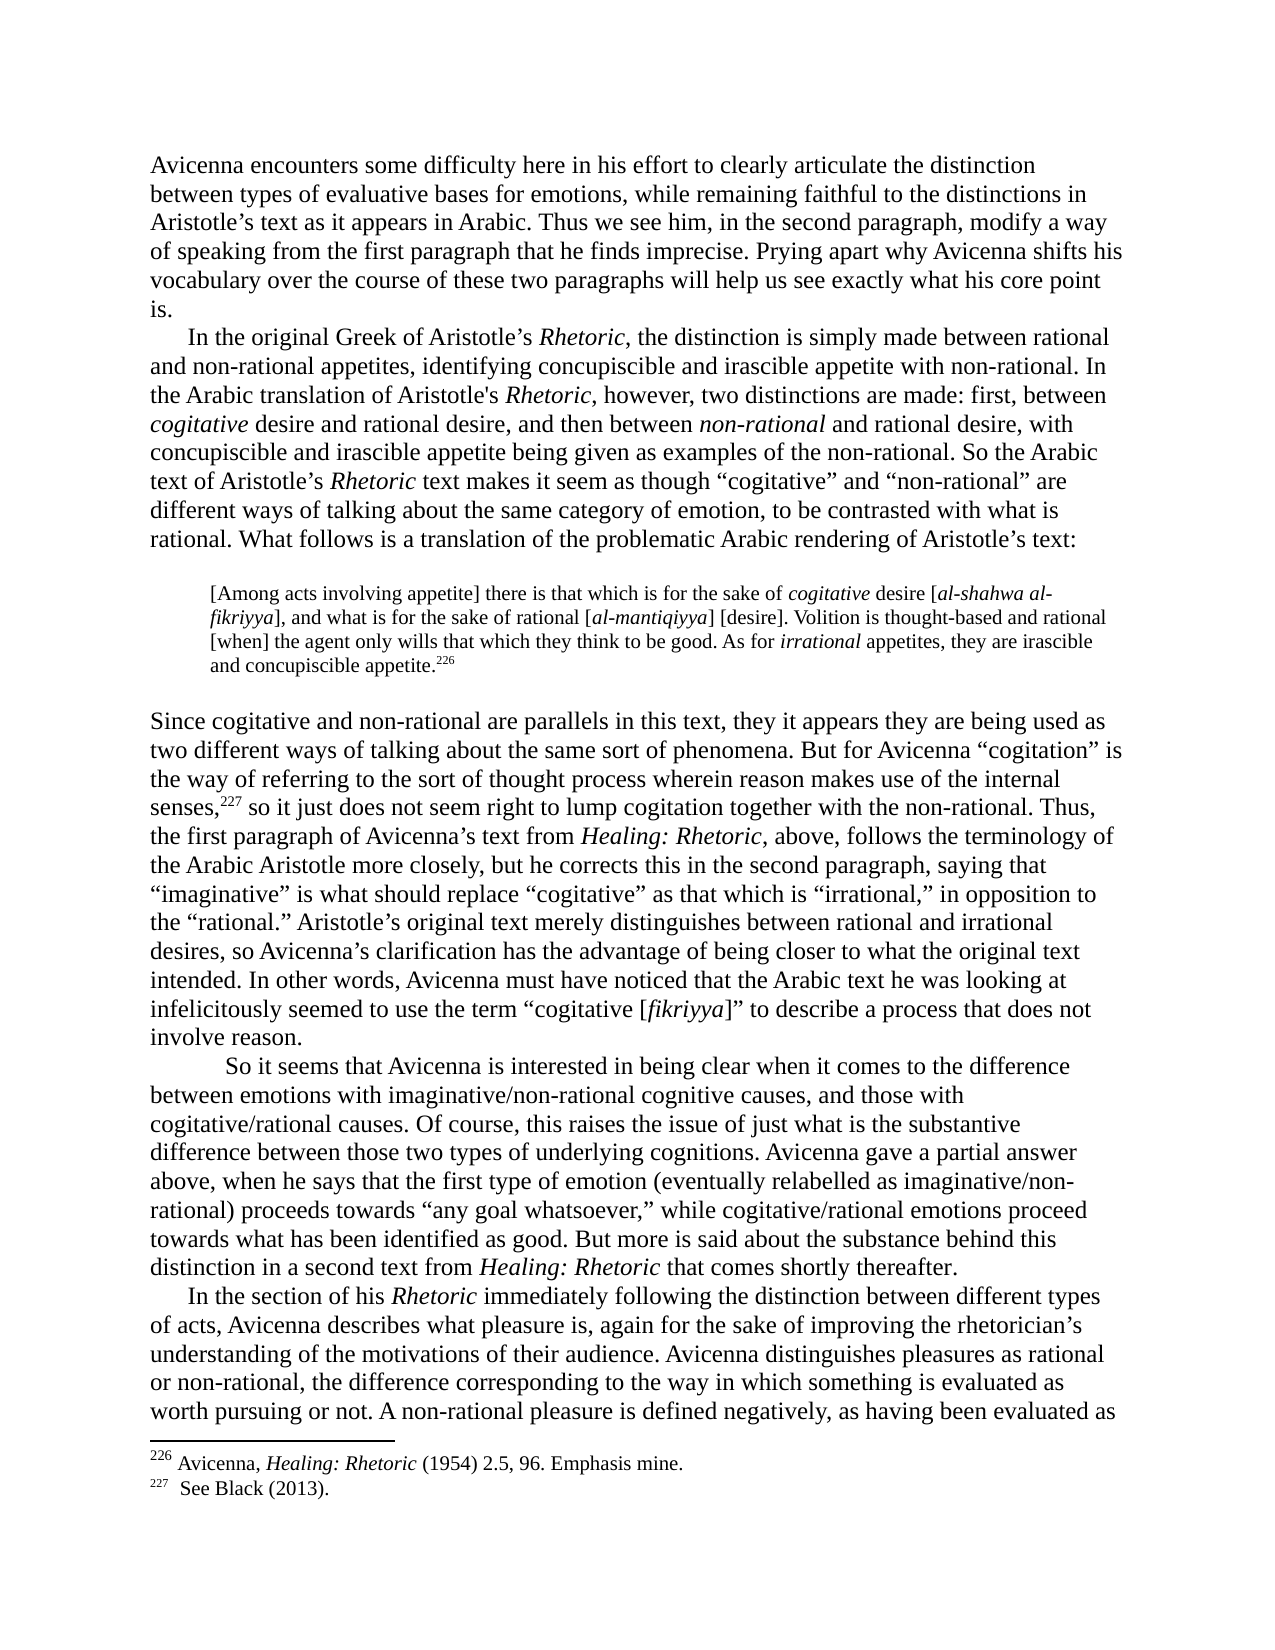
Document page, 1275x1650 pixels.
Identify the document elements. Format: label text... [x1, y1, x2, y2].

text Since cogitative and non-rational are parallels in this text, they it appears they are being used as two different ways of talking about the same sort of phenomena. But for Avicenna “cogitation” is the way of referring to the sort of thought process wherein reason makes use of the internal senses, so it just does not seem right to lump cogitation together with the non-rational. Thus, the first paragraph of Avicenna’s text from Healing: Rhetoric, above, follows the terminology of the Arabic Aristotle more closely, but he corrects this in the second paragraph, saying that “imaginative” is what should replace “cogitative” as that which is “irrational,” in opposition to the “rational.” Aristotle’s original text merely distinguishes between rational and irrational desires, so Avicenna’s clarification has the advantage of being closer to what the original text intended. In other words, Avicenna must have noticed that the Arabic text he was looking at infelicitously seemed to use the term “cogitative [fikriyya]” to describe a process that does not involve reason. [150, 706, 1125, 1051]
text [Among acts involving appetite] there is that which is for the sake of cogitative desire [al-shahwa al-fikriyya], and what is for the sake of rational [al-mantiqiyya] [desire]. Volition is thought-based and rational [when] the agent only wills that which they think to be good. As for irrational appetites, they are irascible and concupiscible appetite. [210, 581, 1125, 677]
text See Black (2013). [150, 1476, 1125, 1500]
text So it seems that Avicenna is interested in being clear when it comes to the difference between emotions with imaginative/non-rational cognitive causes, and those with cogitative/rational causes. Of course, this raises the issue of just what is the substantive difference between those two types of underlying cognitions. Avicenna gave a partial answer above, when he says that the first type of emotion (eventually relabelled as imaginative/non-rational) proceeds towards “any goal whatsoever,” while cogitative/rational emotions proceed towards what has been identified as good. But more is said about the substance behind this distinction in a second text from Healing: Rhetoric that comes shortly thereafter. [150, 1051, 1125, 1281]
text Avicenna, Healing: Rhetoric (1954) 2.5, 96. Emphasis mine. [150, 1447, 1125, 1476]
text In the section of his Rhetoric immediately following the distinction between different types of acts, Avicenna describes what pleasure is, again for the sake of improving the rhetorician’s understanding of the motivations of their audience. Avicenna distinguishes pleasures as rational or non-rational, the difference corresponding to the way in which something is evaluated as worth pursuing or not. A non-rational pleasure is defined negatively, as having been evaluated as [150, 1281, 1125, 1425]
text In the original Greek of Aristotle’s Rhetoric, the distinction is simply made between rational and non-rational appetites, identifying concupiscible and irascible appetite with non-rational. In the Arabic translation of Aristotle's Rhetoric, however, two distinctions are made: first, between cogitative desire and rational desire, and then between non-rational and rational desire, with concupiscible and irascible appetite being given as examples of the non-rational. So the Arabic text of Aristotle’s Rhetoric text makes it seem as though “cogitative” and “non-rational” are different ways of talking about the same category of emotion, to be contrasted with what is rational. What follows is a translation of the problematic Arabic rendering of Aristotle’s text: [150, 322, 1125, 552]
text Avicenna encounters some difficulty here in his effort to clearly articulate the distinction between types of evaluative bases for emotions, while remaining faithful to the distinctions in Aristotle’s text as it appears in Arabic. Thus we see him, in the second paragraph, modify a way of speaking from the first paragraph that he finds imprecise. Prying apart why Avicenna shifts his vocabulary over the course of these two paragraphs will help us see exactly what his core point is. [150, 150, 1125, 322]
